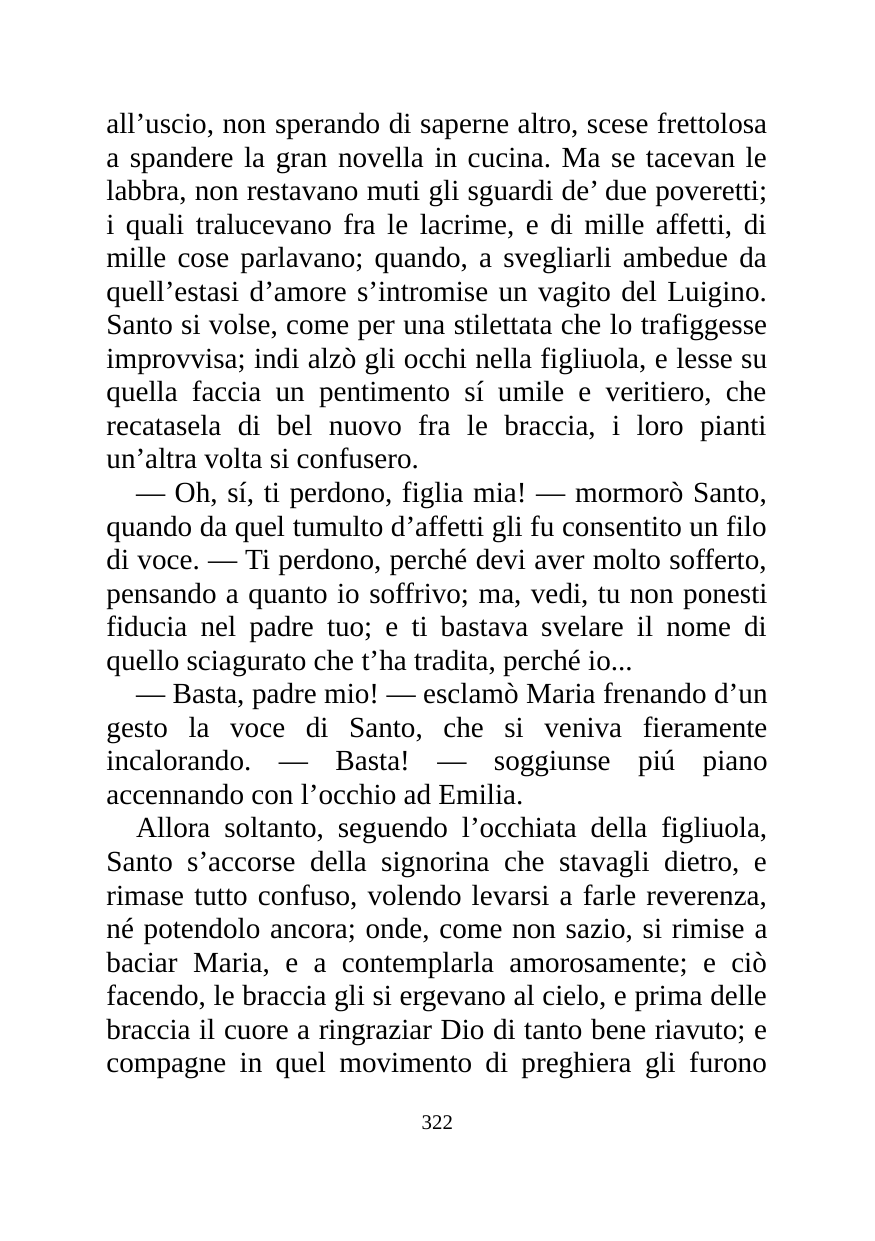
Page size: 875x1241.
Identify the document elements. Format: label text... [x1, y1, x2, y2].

text — Oh, sí, ti perdono, figlia mia! — mormorò Santo, quando da quel tumulto d’affetti gli fu consentito un filo di voce. — Ti perdono, perché devi aver molto sofferto, pensando a quanto io soffrivo; ma, vedi, tu non ponesti fiducia nel padre tuo; e ti bastava svelare il nome di quello sciagurato che t’ha tradita, perché io... [106, 475, 768, 676]
text all’uscio, non sperando di saperne altro, scese frettolosa a spandere la gran novella in cucina. Ma se tacevan le labbra, non restavano muti gli sguardi de’ due poveretti; i quali tralucevano fra le lacrime, e di mille affetti, di mille cose parlavano; quando, a svegliarli ambedue da quell’estasi d’amore s’intromise un vagito del Luigino. Santo si volse, come per una stilettata che lo trafiggesse improvvisa; indi alzò gli occhi nella figliuola, e lesse su quella faccia un pentimento sí umile e veritiero, che recatasela di bel nuovo fra le braccia, i loro pianti un’altra volta si confusero. [106, 106, 768, 475]
text Allora soltanto, seguendo l’occhiata della figliuola, Santo s’accorse della signorina che stavagli dietro, e rimase tutto confuso, volendo levarsi a farle reverenza, né potendolo ancora; onde, come non sazio, si rimise a baciar Maria, e a contemplarla amorosamente; e ciò facendo, le braccia gli si ergevano al cielo, e prima delle braccia il cuore a ringraziar Dio di tanto bene riavuto; e compagne in quel movimento di preghiera gli furono [106, 811, 768, 1079]
text — Basta, padre mio! — esclamò Maria frenando d’un gesto la voce di Santo, che si veniva fieramente incalorando. — Basta! — soggiunse piú piano accennando con l’occhio ad Emilia. [106, 676, 768, 811]
